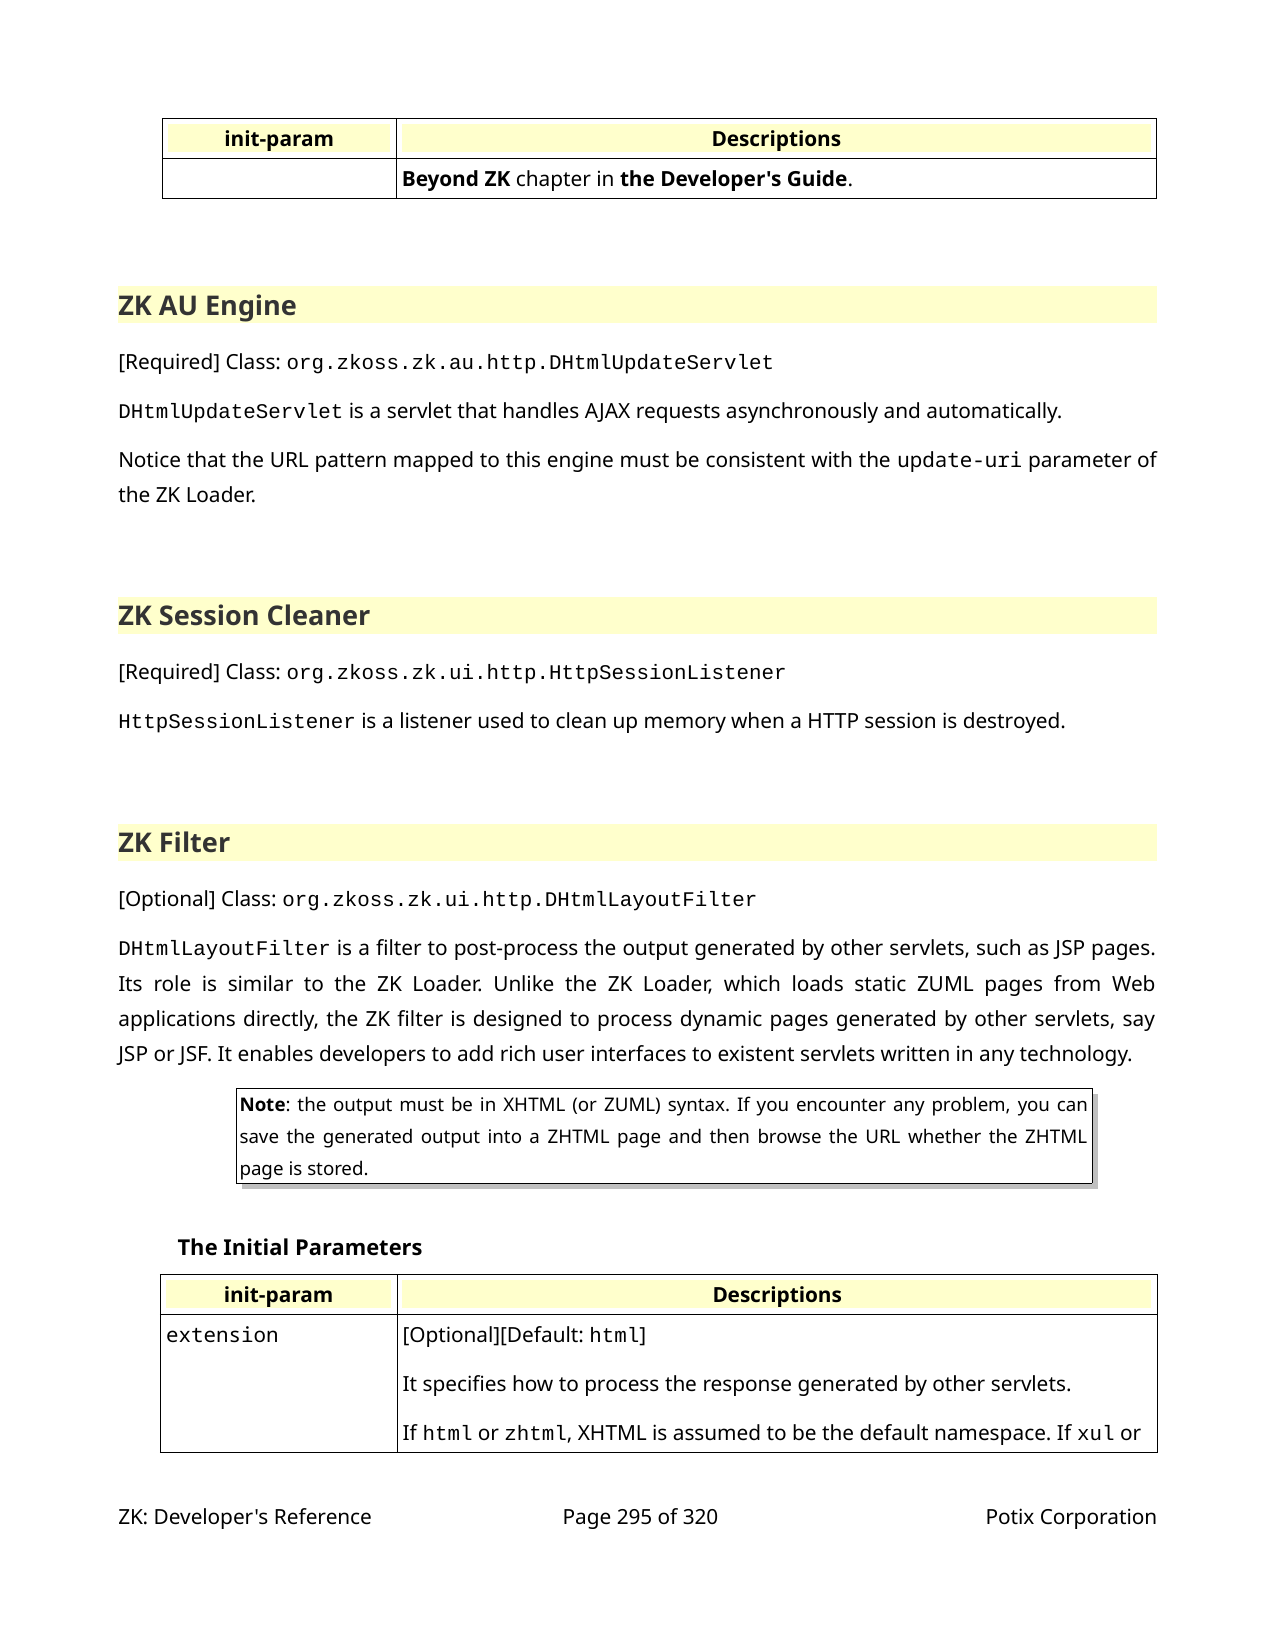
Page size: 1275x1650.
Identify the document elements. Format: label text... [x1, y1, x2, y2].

table_cell extension [161, 1315, 397, 1452]
subtitle ZK AU Engine [118, 286, 1157, 323]
text [Required] Class: org.zkoss.zk.au.http.DHtmlUpdateServlet [118, 347, 1157, 375]
subtitle ZK Filter [118, 824, 1157, 861]
text DHtmlLayoutFilter is a filter to post-process the output generated by other servlets, such as JSP pages. Its role is similar to the ZK Loader. Unlike the ZK Loader, which loads static ZUML pages from Web applications directly, the ZK filter is designed to process dynamic pages generated by other servlets, say JSP or JSF. It enables developers to add rich user interfaces to existent servlets written in any technology. [118, 933, 1157, 1067]
text Note: the output must be in XHTML (or ZUML) syntax. If you encounter any problem, you can save the generated output into a ZHTML page and then browse the URL whether the ZHTML page is stored. [237, 1089, 1092, 1183]
table_header Descriptions [397, 119, 1156, 158]
text DHtmlUpdateServlet is a servlet that handles AJAX requests asynchronously and automatically. [118, 396, 1157, 424]
text [Optional] Class: org.zkoss.zk.ui.http.DHtmlLayoutFilter [118, 884, 1157, 913]
text [Required] Class: org.zkoss.zk.ui.http.HttpSessionListener [118, 657, 1157, 686]
text HttpSessionListener is a listener used to clean up memory when a HTTP session is destroyed. [118, 707, 1157, 735]
table_cell [Optional][Default: html] It specifies how to process the response generated by other servlets. If html or zhtml, XHTML is assumed to be the default namespace. If xul or [398, 1315, 1157, 1452]
table_header init-param [163, 119, 396, 158]
table_header Descriptions [398, 1275, 1157, 1314]
table_cell Beyond ZK chapter in the Developer's Guide. [397, 159, 1156, 198]
subtitle The Initial Parameters [177, 1232, 1157, 1262]
text Notice that the URL pattern mapped to this engine must be consistent with the update-uri parameter of the ZK Loader. [118, 445, 1157, 508]
subtitle ZK Session Cleaner [118, 597, 1157, 634]
table_cell [163, 159, 396, 198]
table_header init-param [161, 1275, 397, 1314]
